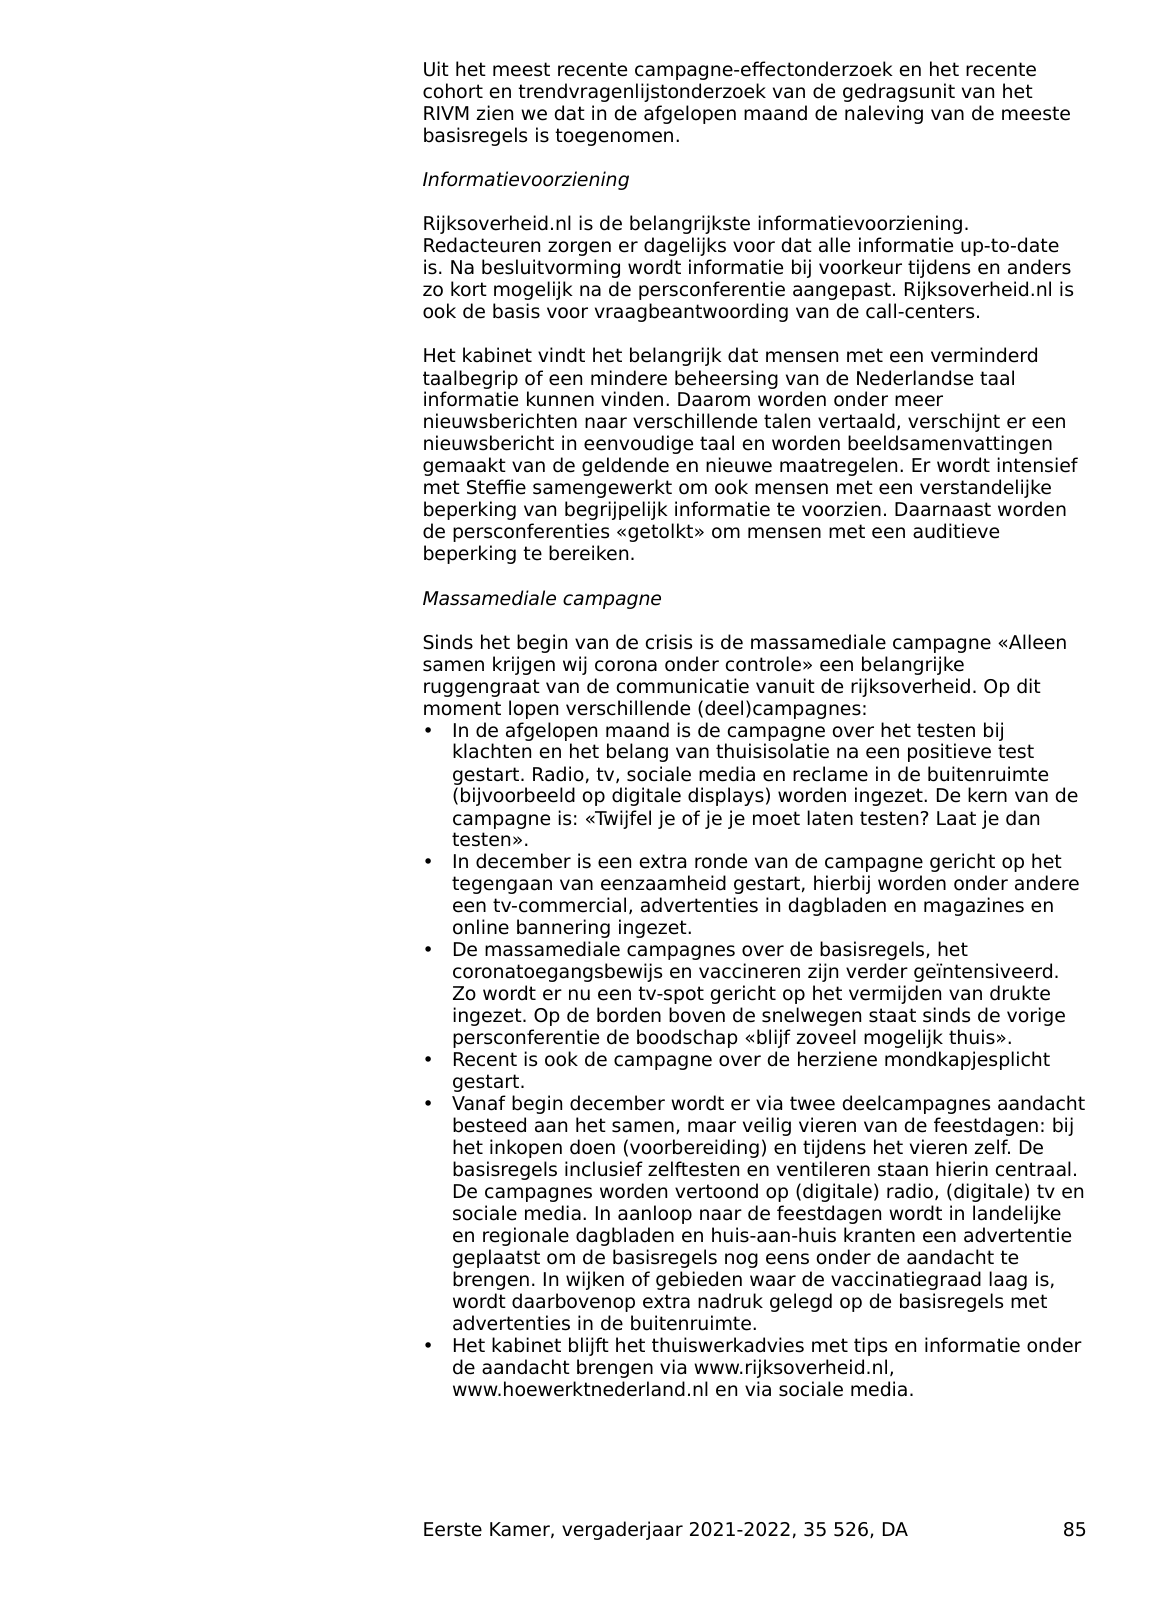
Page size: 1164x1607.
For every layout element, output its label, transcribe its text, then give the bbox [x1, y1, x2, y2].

text Sinds het begin van de crisis is de massamediale campagne «Alleen samen krijgen wij corona onder controle» een belangrijke ruggengraat van de communicatie vanuit de rijksoverheid. Op dit moment lopen verschillende (deel)campagnes: [422, 632, 1087, 719]
text • De massamediale campagnes over de basisregels, het coronatoegangsbewijs en vaccineren zijn verder geïntensiveerd. Zo wordt er nu een tv-spot gericht op het vermijden van drukte ingezet. Op de borden boven de snelwegen staat sinds de vorige persconferentie de boodschap «blijf zoveel mogelijk thuis». [422, 939, 1087, 1049]
subtitle Massamediale campagne [422, 587, 1087, 609]
text • In de afgelopen maand is de campagne over het testen bij klachten en het belang van thuisisolatie na een positieve test gestart. Radio, tv, sociale media en reclame in de buitenruimte (bijvoorbeeld op digitale displays) worden ingezet. De kern van de campagne is: «Twijfel je of je je moet laten testen? Laat je dan testen». [422, 719, 1087, 851]
text • Recent is ook de campagne over de herziene mondkapjesplicht gestart. [422, 1049, 1087, 1093]
text • Vanaf begin december wordt er via twee deelcampagnes aandacht besteed aan het samen, maar veilig vieren van de feestdagen: bij het inkopen doen (voorbereiding) en tijdens het vieren zelf. De basisregels inclusief zelftesten en ventileren staan hierin centraal. De campagnes worden vertoond op (digitale) radio, (digitale) tv en sociale media. In aanloop naar de feestdagen wordt in landelijke en regionale dagbladen en huis-aan-huis kranten een advertentie geplaatst om de basisregels nog eens onder de aandacht te brengen. In wijken of gebieden waar de vaccinatiegraad laag is, wordt daarbovenop extra nadruk gelegd op de basisregels met advertenties in de buitenruimte. [422, 1093, 1087, 1335]
text • In december is een extra ronde van de campagne gericht op het tegengaan van eenzaamheid gestart, hierbij worden onder andere een tv-commercial, advertenties in dagbladen en magazines en online bannering ingezet. [422, 851, 1087, 939]
text • Het kabinet blijft het thuiswerkadvies met tips en informatie onder de aandacht brengen via www.rijksoverheid.nl, www.hoewerktnederland.nl en via sociale media. [422, 1335, 1087, 1401]
text Uit het meest recente campagne-effectonderzoek en het recente cohort en trendvragenlijstonderzoek van de gedragsunit van het RIVM zien we dat in de afgelopen maand de naleving van de meeste basisregels is toegenomen. [422, 59, 1087, 147]
text Het kabinet vindt het belangrijk dat mensen met een verminderd taalbegrip of een mindere beheersing van de Nederlandse taal informatie kunnen vinden. Daarom worden onder meer nieuwsberichten naar verschillende talen vertaald, verschijnt er een nieuwsbericht in eenvoudige taal en worden beeldsamenvattingen gemaakt van de geldende en nieuwe maatregelen. Er wordt intensief met Steffie samengewerkt om ook mensen met een verstandelijke beperking van begrijpelijk informatie te voorzien. Daarnaast worden de persconferenties «getolkt» om mensen met een auditieve beperking te bereiken. [422, 345, 1087, 565]
text Rijksoverheid.nl is de belangrijkste informatievoorziening. Redacteuren zorgen er dagelijks voor dat alle informatie up-to-date is. Na besluitvorming wordt informatie bij voorkeur tijdens en anders zo kort mogelijk na de persconferentie aangepast. Rijksoverheid.nl is ook de basis voor vraagbeantwoording van de call-centers. [422, 213, 1087, 323]
subtitle Informatievoorziening [422, 169, 1087, 191]
